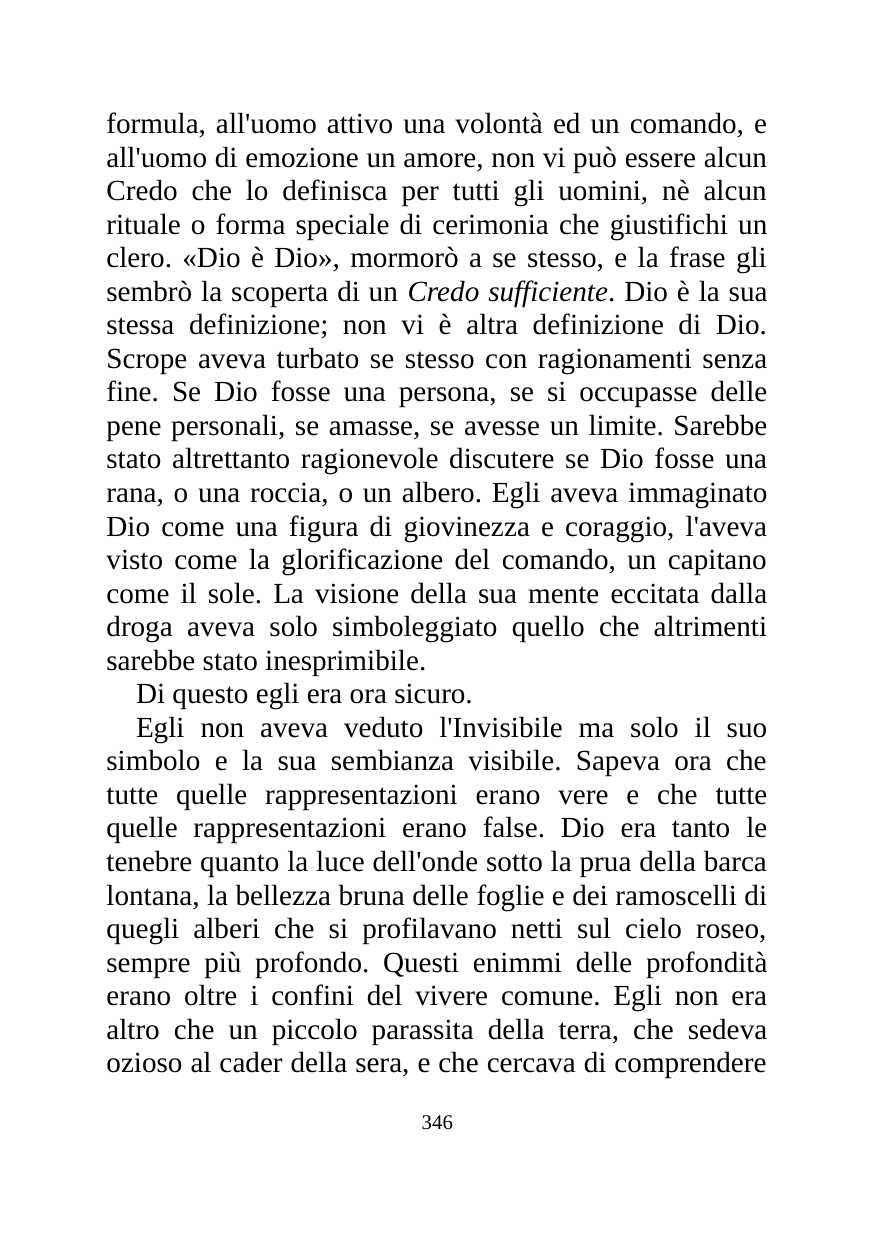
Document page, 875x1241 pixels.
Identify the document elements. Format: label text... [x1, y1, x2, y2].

text Di questo egli era ora sicuro. [106, 676, 768, 710]
text Egli non aveva veduto l'Invisibile ma solo il suo simbolo e la sua sembianza visibile. Sapeva ora che tutte quelle rappresentazioni erano vere e che tutte quelle rappresentazioni erano false. Dio era tanto le tenebre quanto la luce dell'onde sotto la prua della barca lontana, la bellezza bruna delle foglie e dei ramoscelli di quegli alberi che si profilavano netti sul cielo roseo, sempre più profondo. Questi enimmi delle profondità erano oltre i confini del vivere comune. Egli non era altro che un piccolo parassita della terra, che sedeva ozioso al cader della sera, e che cercava di comprendere [106, 710, 768, 1079]
text formula, all'uomo attivo una volontà ed un comando, e all'uomo di emozione un amore, non vi può essere alcun Credo che lo definisca per tutti gli uomini, nè alcun rituale o forma speciale di cerimonia che giustifichi un clero. «Dio è Dio», mormorò a se stesso, e la frase gli sembrò la scoperta di un Credo sufficiente. Dio è la sua stessa definizione; non vi è altra definizione di Dio. Scrope aveva turbato se stesso con ragionamenti senza fine. Se Dio fosse una persona, se si occupasse delle pene personali, se amasse, se avesse un limite. Sarebbe stato altrettanto ragionevole discutere se Dio fosse una rana, o una roccia, o un albero. Egli aveva immaginato Dio come una figura di giovinezza e coraggio, l'aveva visto come la glorificazione del comando, un capitano come il sole. La visione della sua mente eccitata dalla droga aveva solo simboleggiato quello che altrimenti sarebbe stato inesprimibile. [106, 106, 768, 676]
